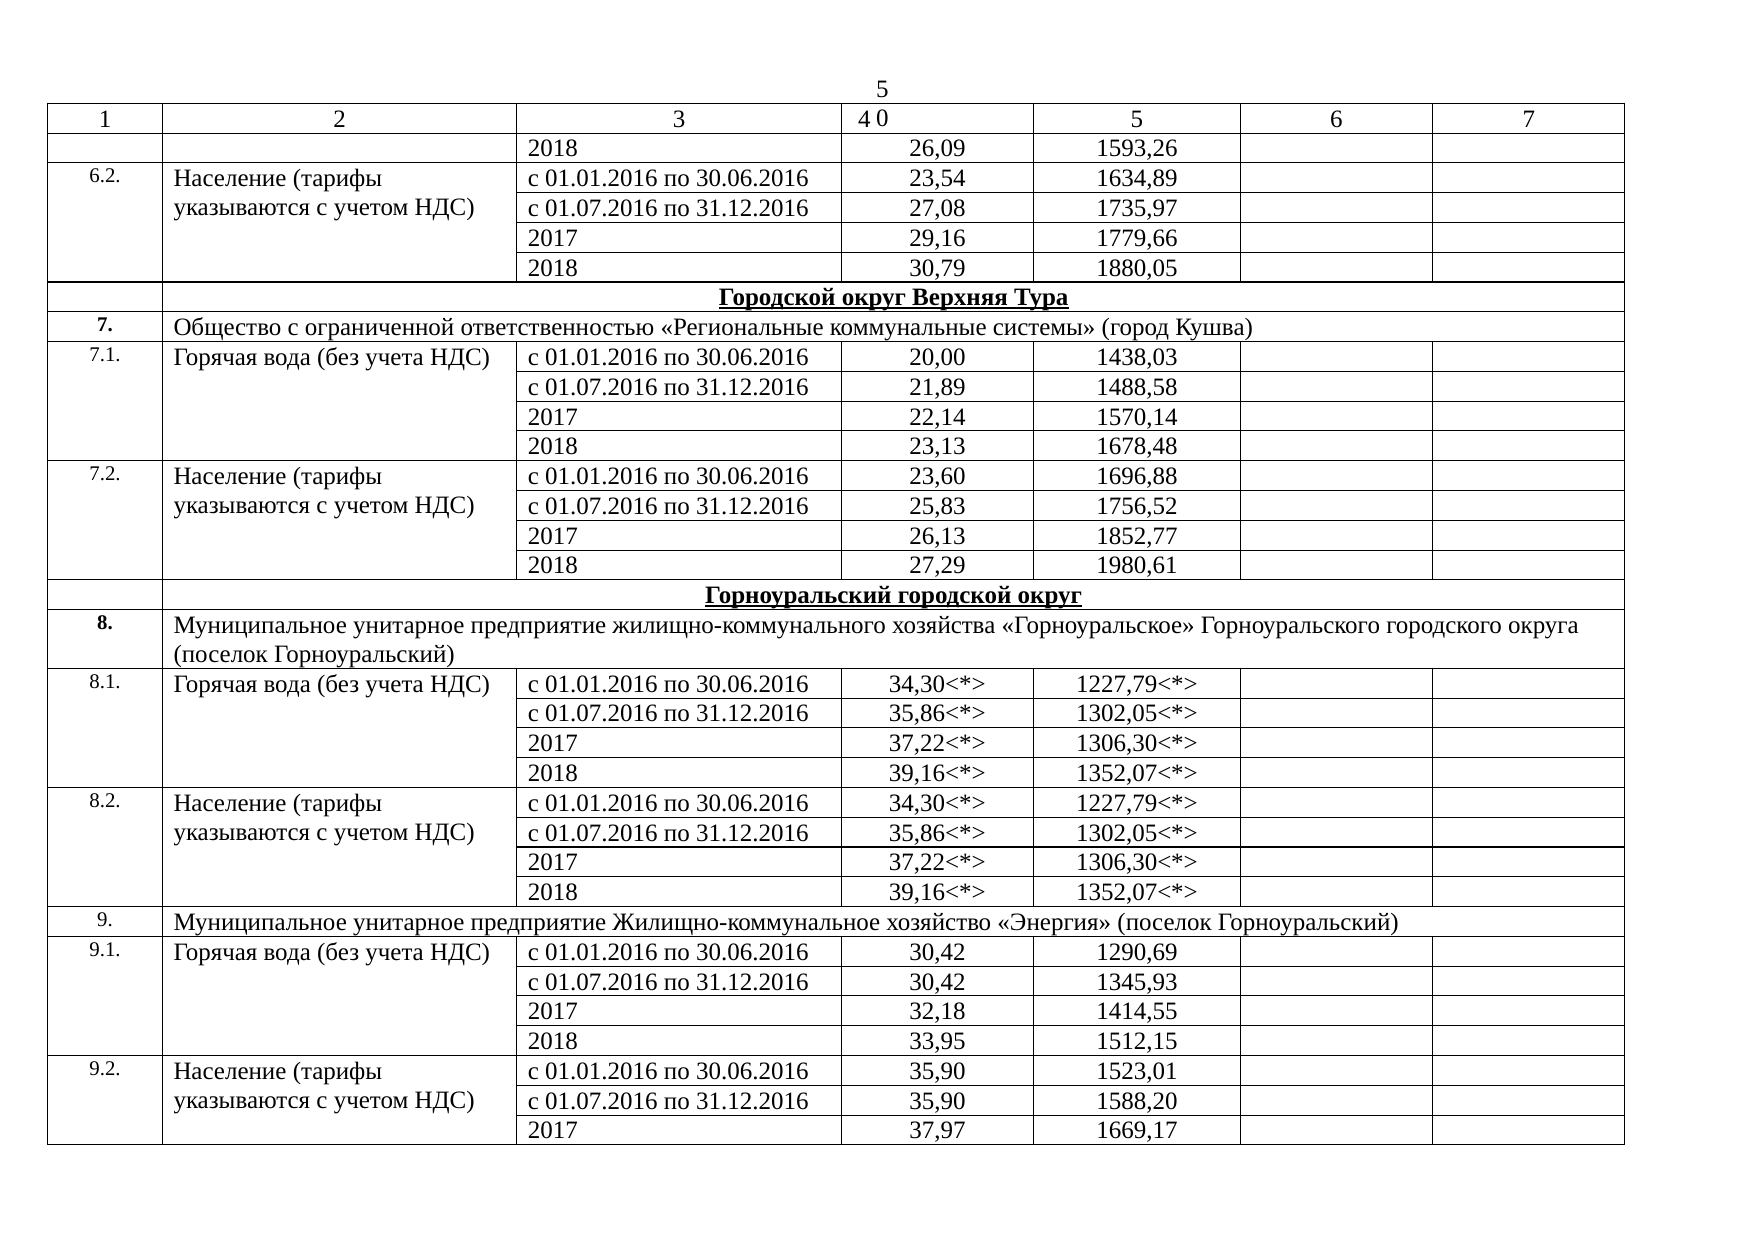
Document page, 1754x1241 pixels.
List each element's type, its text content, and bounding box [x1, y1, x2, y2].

table_cell с 01.01.2016 по 30.06.2016 [517, 669, 841, 697]
table_cell [1433, 402, 1624, 430]
table_cell Население (тарифы указываются с учетом НДС) [163, 788, 516, 906]
table_cell 23,13 [842, 431, 1033, 460]
table_cell 1756,52 [1034, 491, 1240, 520]
table_cell [1241, 937, 1432, 966]
table_cell [1433, 996, 1624, 1025]
table_cell [48, 1056, 162, 1144]
table_cell [1433, 461, 1624, 490]
table_cell с 01.07.2016 по 31.12.2016 [517, 1086, 841, 1114]
table_cell [48, 937, 162, 1055]
table_cell 29,16 [842, 223, 1033, 252]
table_cell [1241, 1086, 1432, 1114]
table_cell [1241, 342, 1432, 371]
table_cell [48, 907, 162, 936]
table_cell [1241, 788, 1432, 817]
table_cell [1433, 699, 1624, 727]
table_cell 39,16<*> [842, 877, 1033, 906]
table_cell 1512,15 [1034, 1026, 1240, 1055]
table_cell [1241, 967, 1432, 995]
table_cell [1433, 758, 1624, 787]
table_cell 1593,26 [1034, 134, 1240, 162]
table_cell 1980,61 [1034, 551, 1240, 579]
table_cell [1433, 491, 1624, 520]
table_cell [1241, 461, 1432, 490]
table_cell с 01.07.2016 по 31.12.2016 [517, 491, 841, 520]
table_cell 1414,55 [1034, 996, 1240, 1025]
table_cell с 01.01.2016 по 30.06.2016 [517, 461, 841, 490]
table_cell 27,29 [842, 551, 1033, 579]
table_cell [1433, 372, 1624, 401]
table_cell 1352,07<*> [1034, 877, 1240, 906]
table_cell [1241, 699, 1432, 727]
table_cell 2017 [517, 728, 841, 757]
table_cell [1433, 193, 1624, 222]
table_header 4 [842, 104, 1033, 132]
table_cell [48, 342, 162, 460]
table_cell 1306,30<*> [1034, 848, 1240, 876]
table_cell [1241, 728, 1432, 757]
table_cell 30,42 [842, 967, 1033, 995]
table_cell 30,42 [842, 937, 1033, 966]
table_cell 26,09 [842, 134, 1033, 162]
table_cell [48, 163, 162, 281]
table_cell 27,08 [842, 193, 1033, 222]
table_cell [1433, 163, 1624, 192]
table_cell 1588,20 [1034, 1086, 1240, 1114]
table_cell [1241, 223, 1432, 252]
table_cell с 01.07.2016 по 31.12.2016 [517, 967, 841, 995]
table_cell 1302,05<*> [1034, 818, 1240, 846]
table_cell [1241, 551, 1432, 579]
table_cell [48, 134, 162, 162]
table_cell 25,83 [842, 491, 1033, 520]
table_cell [1241, 1026, 1432, 1055]
table_cell 37,22<*> [842, 848, 1033, 876]
table_header 7 [1433, 104, 1624, 132]
table_cell с 01.07.2016 по 31.12.2016 [517, 699, 841, 727]
table_cell 1696,88 [1034, 461, 1240, 490]
table_cell 2018 [517, 758, 841, 787]
table_cell 1852,77 [1034, 521, 1240, 549]
table_cell 1678,48 [1034, 431, 1240, 460]
table_cell [1433, 848, 1624, 876]
table_cell с 01.01.2016 по 30.06.2016 [517, 937, 841, 966]
table_cell 2018 [517, 551, 841, 579]
table_cell 33,95 [842, 1026, 1033, 1055]
table_cell 30,79 [842, 253, 1033, 281]
table_cell 35,86<*> [842, 818, 1033, 846]
table_cell 2017 [517, 521, 841, 549]
table_cell [1241, 818, 1432, 846]
table_cell Горноуральский городской округ [163, 580, 1624, 609]
table_cell с 01.07.2016 по 31.12.2016 [517, 193, 841, 222]
table_cell [48, 461, 162, 579]
table_cell [1433, 788, 1624, 817]
table_cell с 01.07.2016 по 31.12.2016 [517, 372, 841, 401]
table_cell 35,90 [842, 1086, 1033, 1114]
table_cell [1433, 134, 1624, 162]
table_cell 1345,93 [1034, 967, 1240, 995]
table_cell с 01.01.2016 по 30.06.2016 [517, 342, 841, 371]
table_cell Муниципальное унитарное предприятие Жилищно-коммунальное хозяйство «Энергия» (поселок Горноуральский) [163, 907, 1624, 936]
table_cell 32,18 [842, 996, 1033, 1025]
table_cell с 01.01.2016 по 30.06.2016 [517, 163, 841, 192]
table_cell 2017 [517, 1116, 841, 1144]
table_cell [1241, 491, 1432, 520]
table_cell 23,54 [842, 163, 1033, 192]
table_cell [1433, 253, 1624, 281]
table_cell 2018 [517, 431, 841, 460]
table_cell [1241, 193, 1432, 222]
table_cell 1227,79<*> [1034, 669, 1240, 697]
table_cell 1306,30<*> [1034, 728, 1240, 757]
table_cell Общество с ограниченной ответственностью «Региональные коммунальные системы» (город Кушва) [163, 312, 1624, 341]
table_cell 2018 [517, 877, 841, 906]
table_cell 34,30<*> [842, 788, 1033, 817]
table_cell Горячая вода (без учета НДС) [163, 669, 516, 787]
table_cell 2017 [517, 402, 841, 430]
table_cell [1241, 996, 1432, 1025]
table_cell [1433, 521, 1624, 549]
table_cell [1433, 877, 1624, 906]
table_cell Муниципальное унитарное предприятие жилищно-коммунального хозяйства «Горноуральское» Горноуральского городского округа (поселок Горноуральский) [163, 610, 1624, 668]
table_cell Горячая вода (без учета НДС) [163, 342, 516, 460]
table_cell [1241, 521, 1432, 549]
table_cell с 01.01.2016 по 30.06.2016 [517, 1056, 841, 1085]
table_cell 1669,17 [1034, 1116, 1240, 1144]
table_cell 35,90 [842, 1056, 1033, 1085]
table_header 3 [517, 104, 841, 132]
table_cell Горячая вода (без учета НДС) [163, 937, 516, 1055]
table_cell 20,00 [842, 342, 1033, 371]
table_cell 39,16<*> [842, 758, 1033, 787]
table_cell 1880,05 [1034, 253, 1240, 281]
table_cell [1241, 134, 1432, 162]
table_cell [1241, 758, 1432, 787]
table_cell [1241, 848, 1432, 876]
table_cell [1433, 818, 1624, 846]
table_cell 2018 [517, 134, 841, 162]
table_cell [48, 580, 162, 609]
table_header 6 [1241, 104, 1432, 132]
table_cell 1488,58 [1034, 372, 1240, 401]
table_cell [48, 283, 162, 311]
table_cell [1433, 431, 1624, 460]
table_cell [1433, 937, 1624, 966]
table_cell Население (тарифы указываются с учетом НДС) [163, 163, 516, 281]
table_cell [48, 669, 162, 787]
table_cell с 01.01.2016 по 30.06.2016 [517, 788, 841, 817]
table_cell [1241, 877, 1432, 906]
table_cell [1241, 253, 1432, 281]
table_cell Городской округ Верхняя Тура [163, 283, 1624, 311]
table_cell [1433, 669, 1624, 697]
table_cell [1241, 1116, 1432, 1144]
table_cell 1290,69 [1034, 937, 1240, 966]
table_cell [1433, 223, 1624, 252]
table_cell 26,13 [842, 521, 1033, 549]
table_cell с 01.07.2016 по 31.12.2016 [517, 818, 841, 846]
table_cell Население (тарифы указываются с учетом НДС) [163, 461, 516, 579]
table_cell [1433, 342, 1624, 371]
table_cell 22,14 [842, 402, 1033, 430]
table_cell 35,86<*> [842, 699, 1033, 727]
table_header 5 [1034, 104, 1240, 132]
table_cell [48, 312, 162, 341]
table_cell 1438,03 [1034, 342, 1240, 371]
table_cell [1433, 551, 1624, 579]
table_cell 1302,05<*> [1034, 699, 1240, 727]
table_cell [1241, 431, 1432, 460]
table_cell 1779,66 [1034, 223, 1240, 252]
table_cell [1241, 669, 1432, 697]
table_cell 23,60 [842, 461, 1033, 490]
table_cell 2017 [517, 848, 841, 876]
table_cell [48, 788, 162, 906]
table_header 2 [163, 104, 516, 132]
table_cell [1433, 1086, 1624, 1114]
table_cell 1523,01 [1034, 1056, 1240, 1085]
table_cell 2017 [517, 223, 841, 252]
table_header 1 [48, 104, 162, 132]
table_cell [1433, 1116, 1624, 1144]
table_cell [1433, 967, 1624, 995]
table_cell 2018 [517, 1026, 841, 1055]
table_cell 1735,97 [1034, 193, 1240, 222]
table_cell [1241, 402, 1432, 430]
table_cell [1241, 163, 1432, 192]
table_cell [1433, 1056, 1624, 1085]
table_cell 37,22<*> [842, 728, 1033, 757]
table_cell 1570,14 [1034, 402, 1240, 430]
table_cell [1241, 1056, 1432, 1085]
table_cell [1241, 372, 1432, 401]
table_cell [1433, 728, 1624, 757]
table_cell 1352,07<*> [1034, 758, 1240, 787]
table_cell [48, 610, 162, 668]
table_cell 1227,79<*> [1034, 788, 1240, 817]
table_cell [1433, 1026, 1624, 1055]
table_cell [163, 134, 516, 162]
table_cell Население (тарифы указываются с учетом НДС) [163, 1056, 516, 1144]
table_cell 2017 [517, 996, 841, 1025]
table_cell 37,97 [842, 1116, 1033, 1144]
table_cell 21,89 [842, 372, 1033, 401]
table_cell 1634,89 [1034, 163, 1240, 192]
table_cell 34,30<*> [842, 669, 1033, 697]
table_cell 2018 [517, 253, 841, 281]
